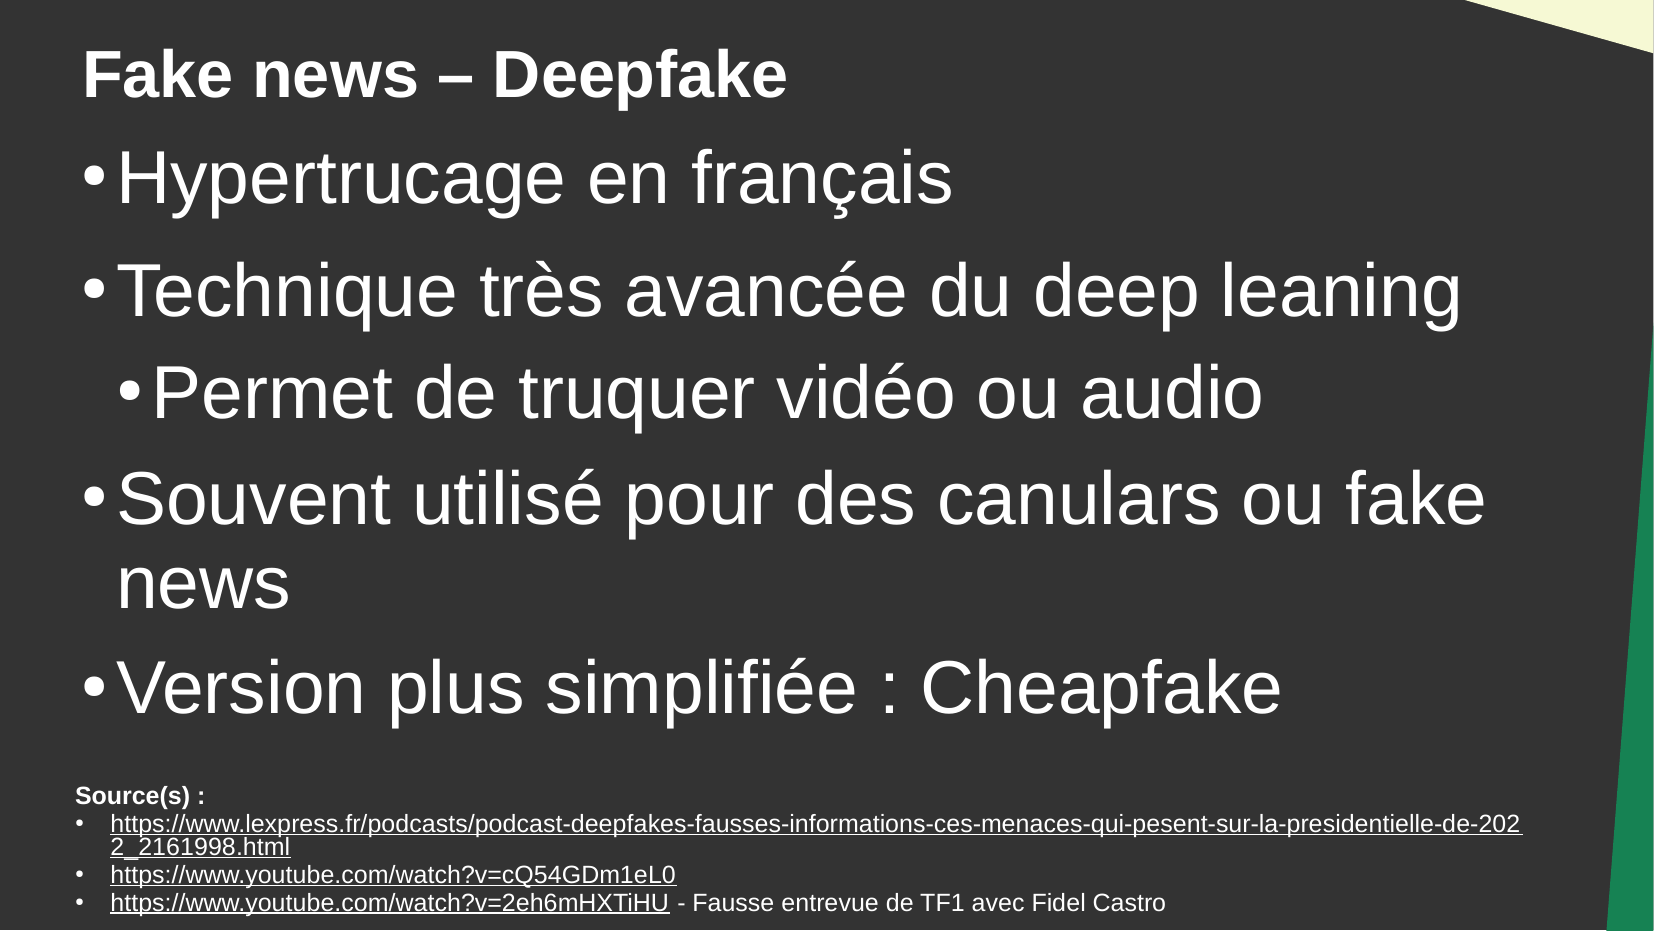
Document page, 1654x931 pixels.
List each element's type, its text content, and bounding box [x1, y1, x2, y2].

text_box Source(s) : https://www.lexpress.fr/podcasts/podcast-deepfakes-fausses-informations-ces-menaces-qui-pesent-sur-la-presidentielle-de-2022_2161998.html https://www.youtube.com/watch?v=cQ54GDm1eL0 https://www.youtube.com/watch?v=2eh6mHXTiHU - Fausse entrevue de TF1 avec Fidel Castro [60, 774, 1546, 902]
text_box [1606, 316, 1654, 931]
list Hypertrucage en français Technique très avancée du deep leaning Permet de truquer vidéo ou audio Souvent utilisé pour des canulars ou fake news Version plus simplifiée : Cheapfake [80, 135, 1560, 745]
text_box [1464, 0, 1654, 54]
title Fake news – Deepfake [82, 37, 1619, 112]
